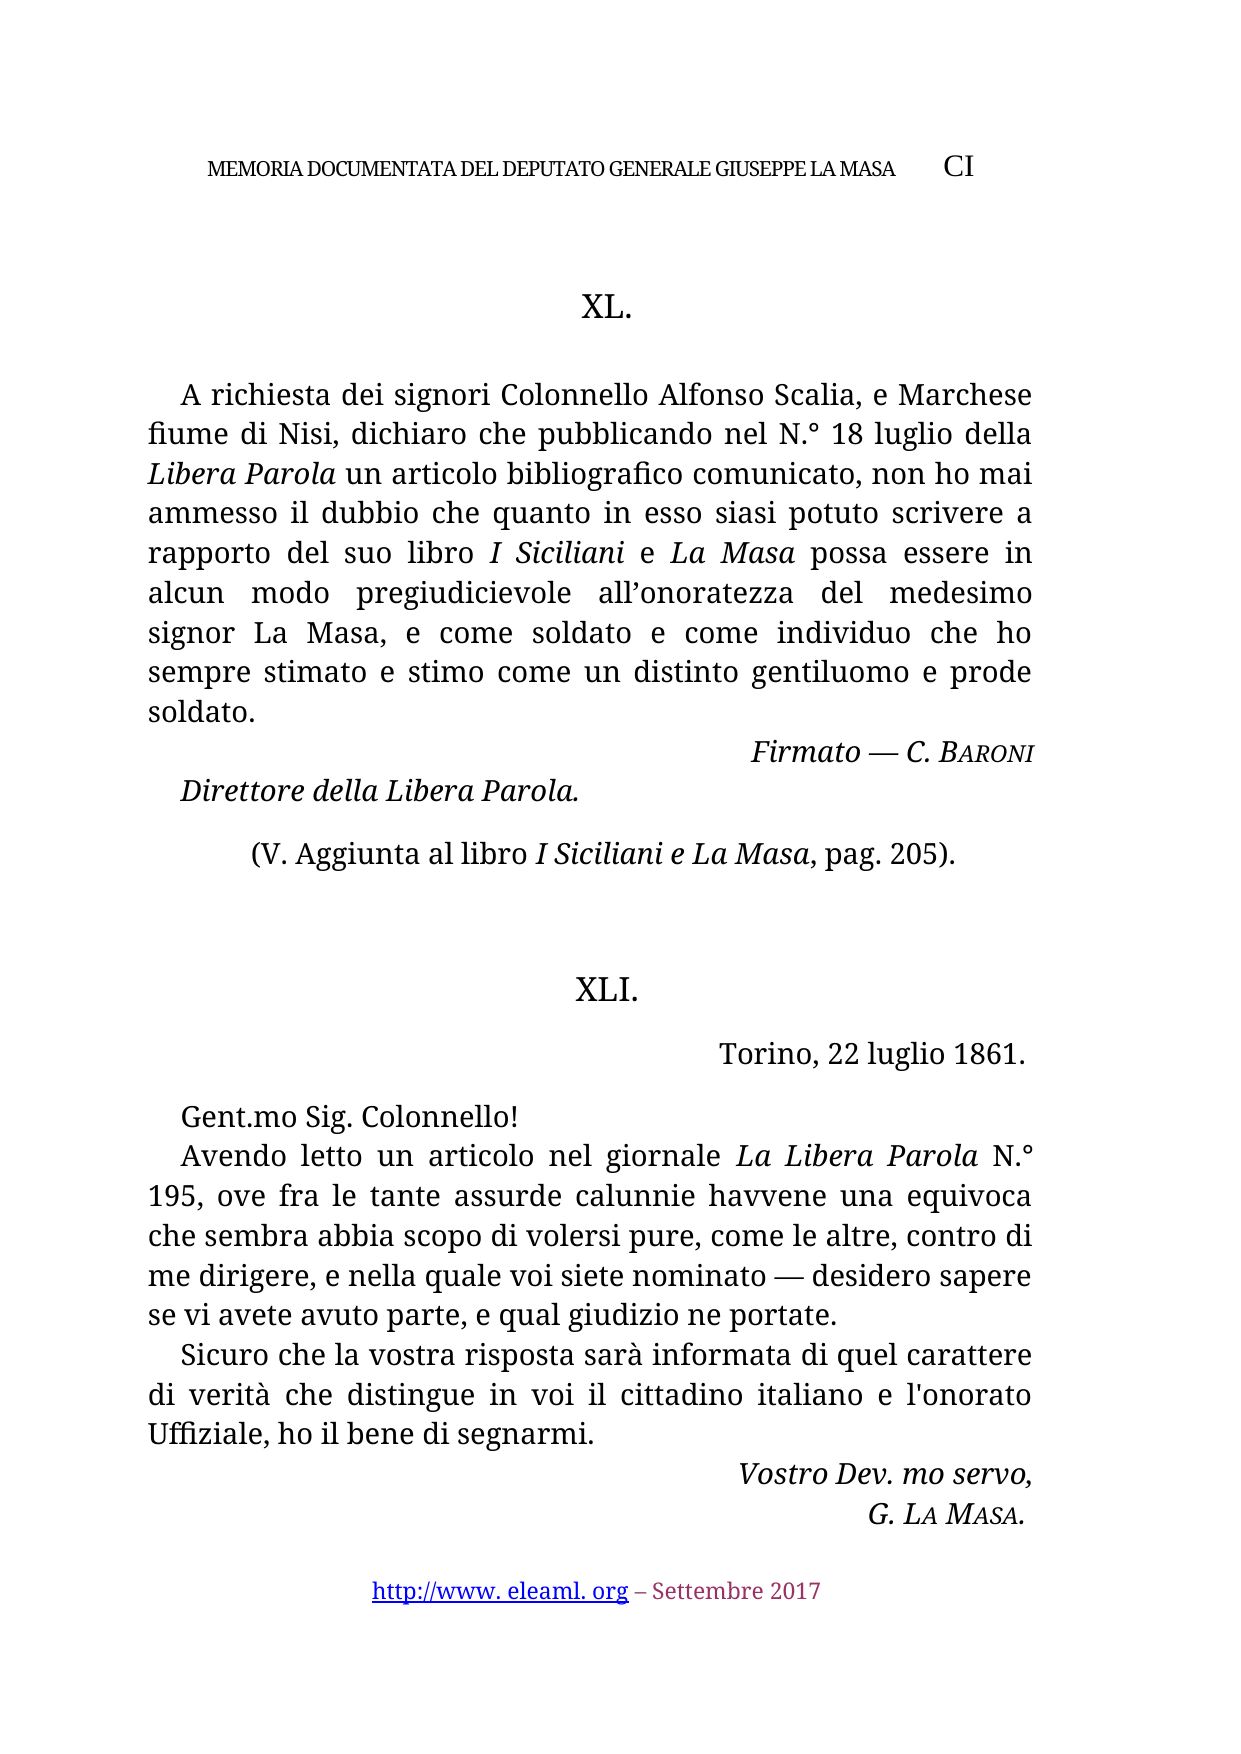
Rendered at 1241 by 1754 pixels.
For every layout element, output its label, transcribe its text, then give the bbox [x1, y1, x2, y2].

text Firmato — C. Baroni [148, 731, 1033, 771]
text Gent.mo Sig. Colonnello! [148, 1096, 1033, 1136]
text Direttore della Libera Parola. [148, 771, 1033, 810]
text A richiesta dei signori Colonnello Alfonso Scalia, e Marchese fiume di Nisi, dichiaro che pubblicando nel N.° 18 luglio della Libera Parola un articolo bibliografico comunicato, non ho mai ammesso il dubbio che quanto in esso siasi potuto scrivere a rapporto del suo libro I Siciliani e La Masa possa essere in alcun modo pregiudicievole all’onoratezza del medesimo signor La Masa, e come soldato e come individuo che ho sempre stimato e stimo come un distinto gentiluomo e prode soldato. [148, 374, 1033, 731]
text G. La Masa. [148, 1493, 1033, 1533]
text (V. Aggiunta al libro I Siciliani e La Masa, pag. 205). [148, 833, 1033, 873]
text Sicuro che la vostra risposta sarà informata di quel carattere di verità che distingue in voi il cittadino italiano e l'onorato Uffiziale, ho il bene di segnarmi. [148, 1334, 1033, 1453]
text XLI. [148, 965, 1033, 1011]
text Vostro Dev. mo servo, [148, 1453, 1033, 1493]
text Torino, 22 luglio 1861. [148, 1033, 1033, 1073]
text Avendo letto un articolo nel giornale La Libera Parola N.° 195, ove fra le tante assurde calunnie havvene una equivoca che sembra abbia scopo di volersi pure, come le altre, contro di me dirigere, e nella quale voi siete nominato — desidero sapere se vi avete avuto parte, e qual giudizio ne portate. [148, 1136, 1033, 1334]
text XL. [148, 283, 1033, 328]
